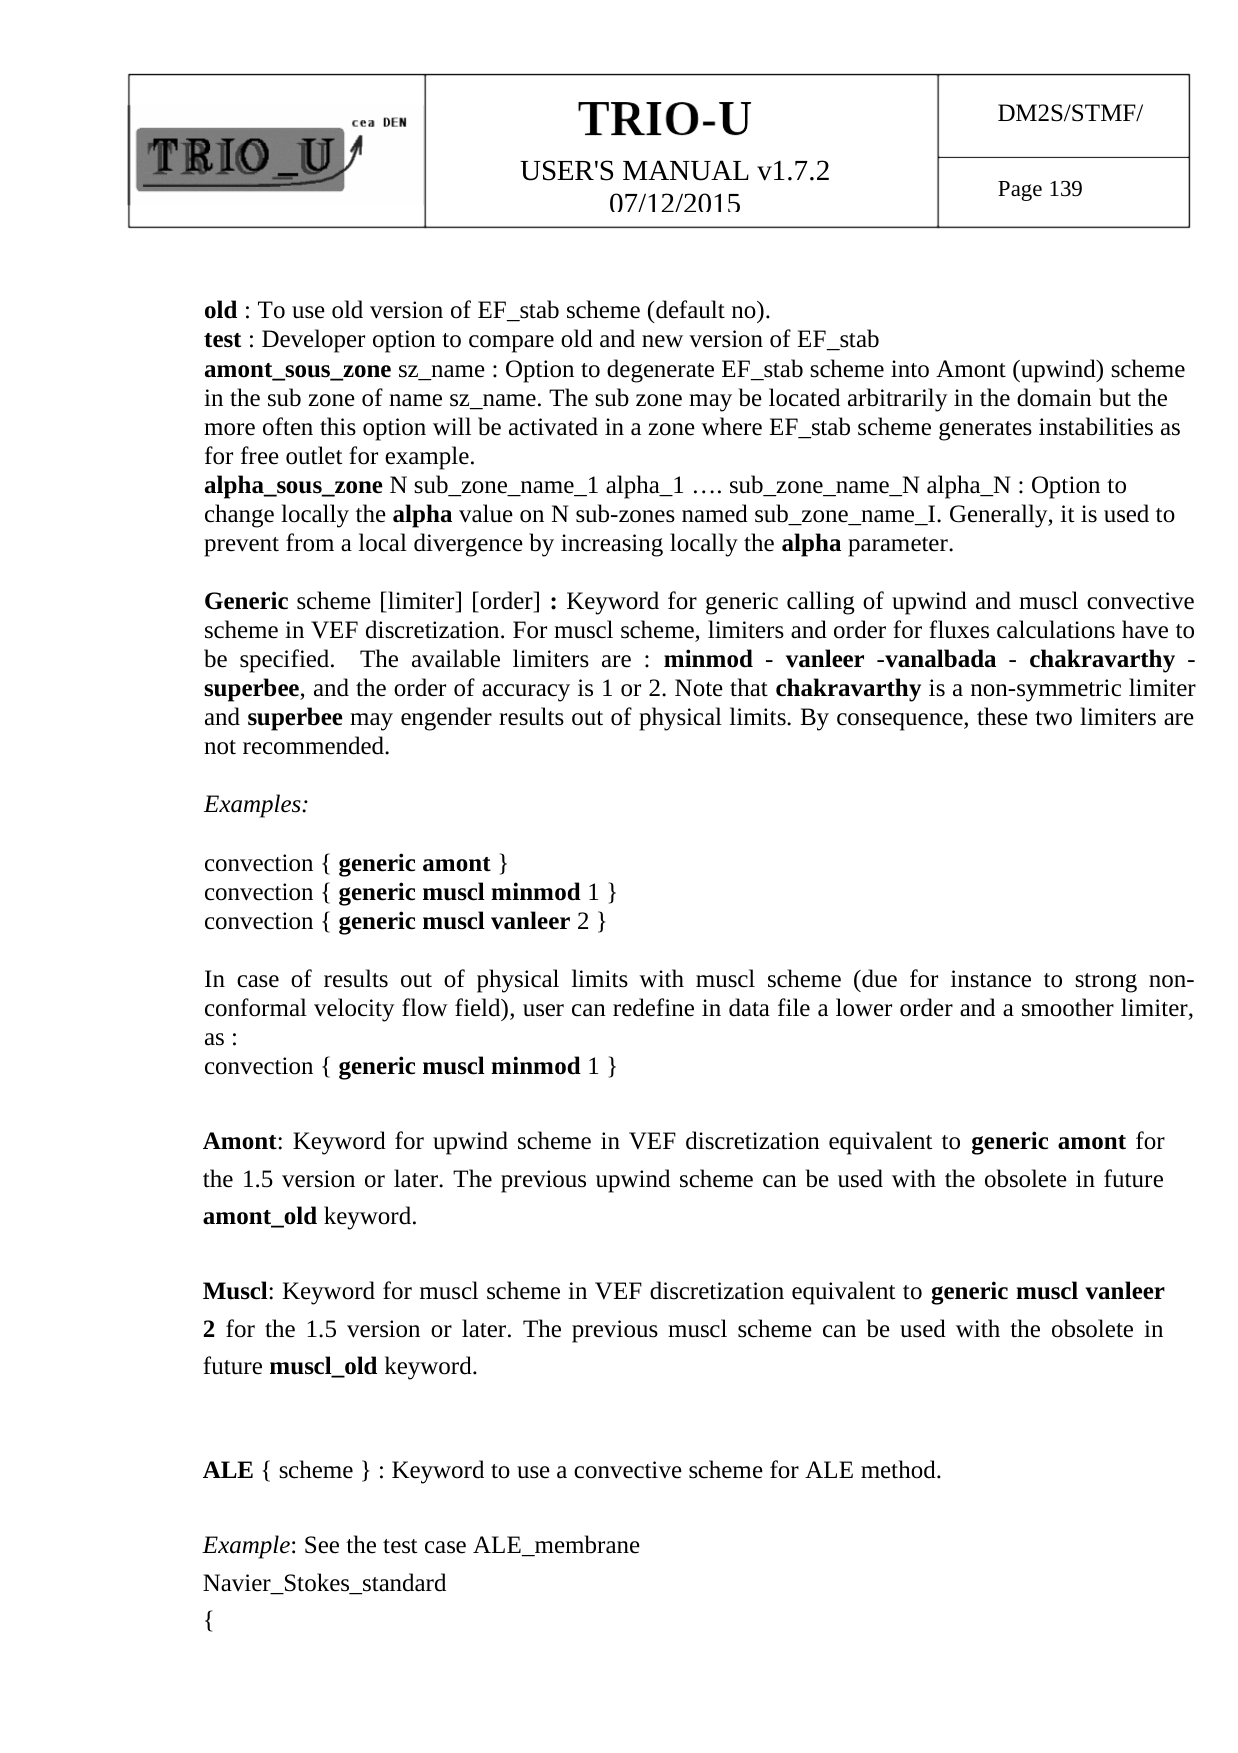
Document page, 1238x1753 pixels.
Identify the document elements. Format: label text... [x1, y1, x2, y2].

text Navier_Stokes_standard [203, 1559, 1165, 1597]
text Examples: [204, 789, 1196, 818]
text convection { generic amont } [204, 847, 1196, 877]
text convection { generic muscl minmod 1 } [204, 877, 1196, 906]
text test : Developer option to compare old and new version of EF_stab [204, 324, 1196, 353]
text amont_sous_zone sz_name : Option to degenerate EF_stab scheme into Amont (upwind) scheme in the sub zone of name sz_name. The sub zone may be located arbitrarily in the domain but the more often this option will be activated in a zone where EF_stab scheme generates instabilities as for free outlet for example. [204, 353, 1196, 470]
text Example: See the test case ALE_membrane [203, 1522, 1165, 1559]
text Generic scheme [limiter] [order] : Keyword for generic calling of upwind and muscl convective scheme in VEF discretization. For muscl scheme, limiters and order for fluxes calculations have to be specified. The available limiters are : minmod - vanleer -vanalbada - chakravarthy - superbee, and the order of accuracy is 1 or 2. Note that chakravarthy is a non-symmetric limiter and superbee may engender results out of physical limits. By consequence, these two limiters are not recommended. [204, 586, 1196, 760]
text In case of results out of physical limits with muscl scheme (due for instance to strong non-conformal velocity flow field), user can redefine in data file a lower order and a smoother limiter, as : [204, 964, 1196, 1051]
text alpha_sous_zone N sub_zone_name_1 alpha_1 …. sub_zone_name_N alpha_N : Option to change locally the alpha value on N sub-zones named sub_zone_name_I. Generally, it is used to prevent from a local divergence by increasing locally the alpha parameter. [204, 470, 1196, 557]
text convection { generic muscl minmod 1 } [204, 1051, 1196, 1080]
text ALE { scheme } : Keyword to use a convective scheme for ALE method. [203, 1447, 1165, 1484]
text Amont: Keyword for upwind scheme in VEF discretization equivalent to generic amont for the 1.5 version or later. The previous upwind scheme can be used with the obsolete in future amont_old keyword. [203, 1117, 1165, 1230]
text Muscl: Keyword for muscl scheme in VEF discretization equivalent to generic muscl vanleer 2 for the 1.5 version or later. The previous muscl scheme can be used with the obsolete in future muscl_old keyword. [203, 1267, 1165, 1380]
text convection { generic muscl vanleer 2 } [204, 906, 1196, 935]
text old : To use old version of EF_stab scheme (default no). [204, 295, 1196, 324]
text { [203, 1597, 1165, 1634]
